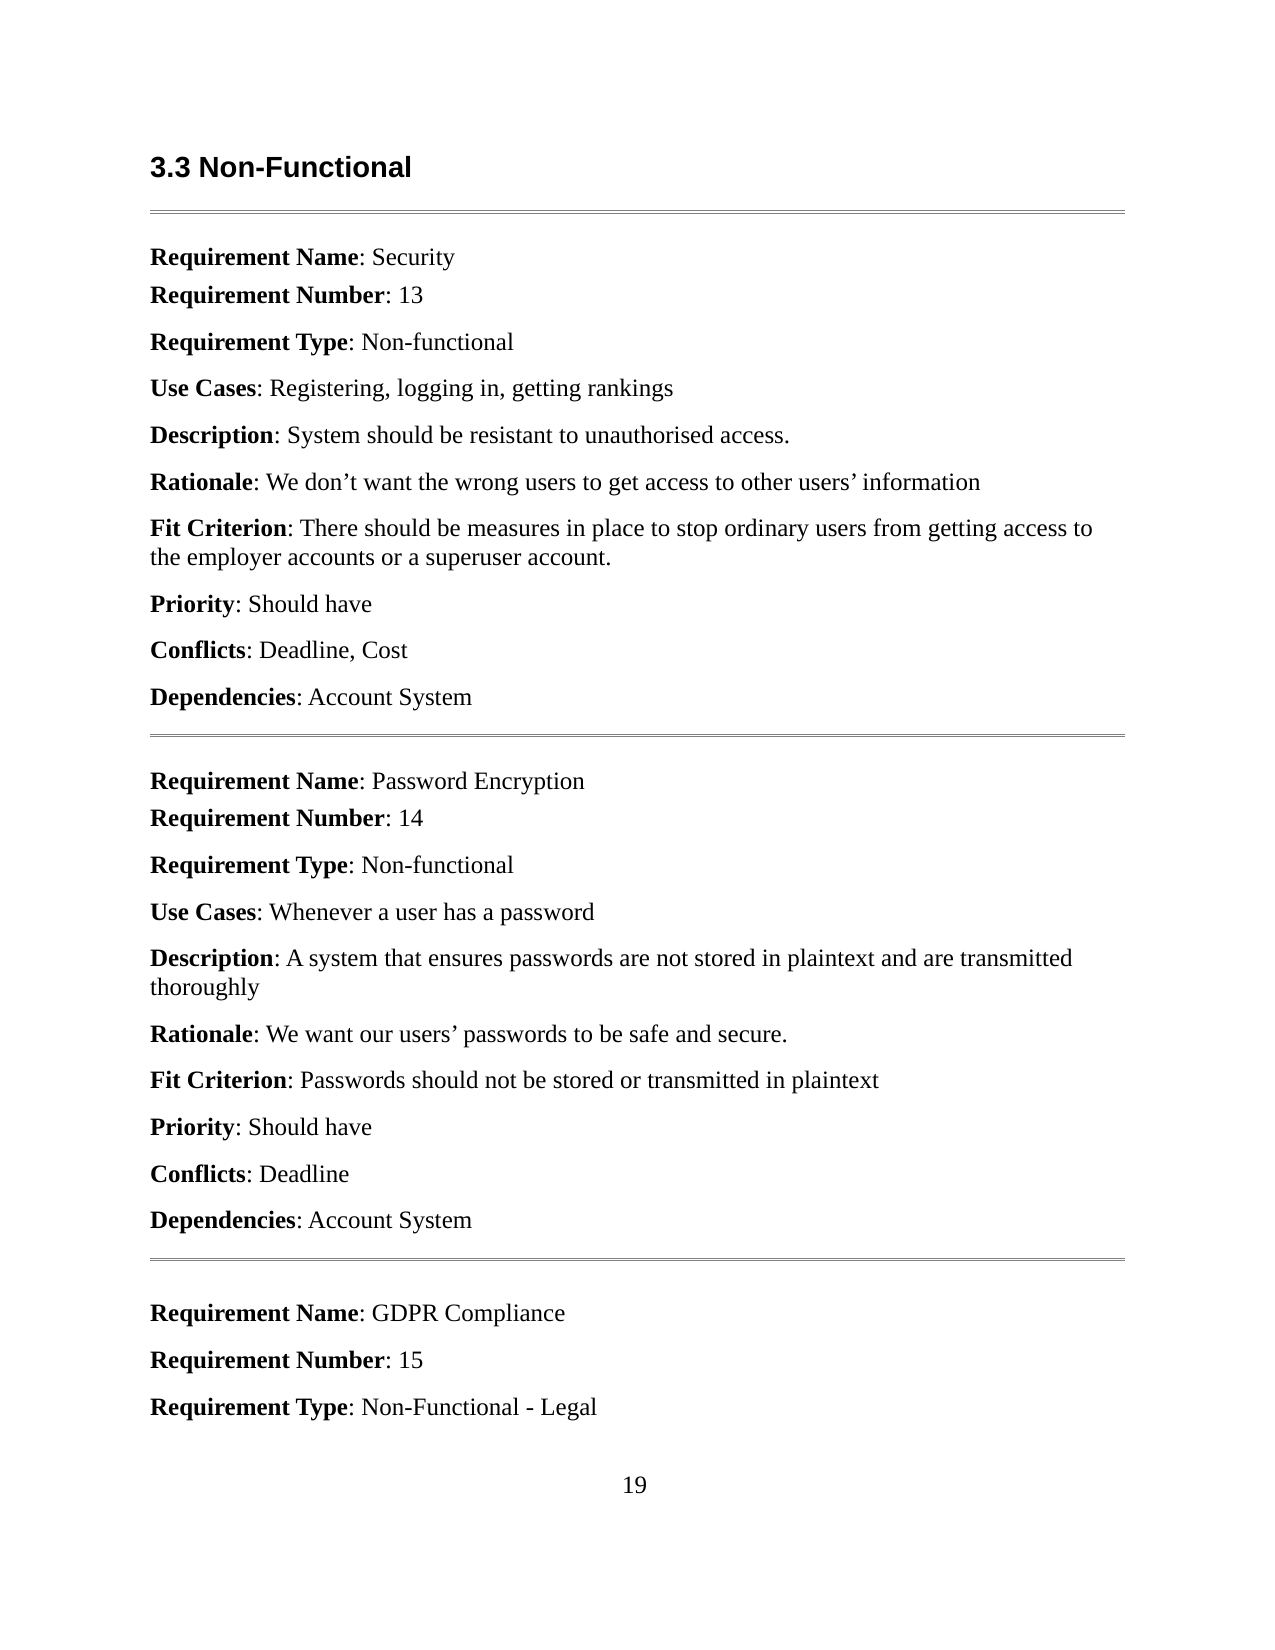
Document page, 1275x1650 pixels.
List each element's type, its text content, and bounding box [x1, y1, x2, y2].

text Rationale: We want our users’ passwords to be safe and secure. [150, 1019, 1125, 1048]
text Requirement Number: 13 [150, 280, 1125, 309]
subtitle 3.3 Non-Functional [150, 150, 1125, 183]
text Requirement Type: Non-functional [150, 327, 1125, 355]
text Fit Criterion: There should be measures in place to stop ordinary users from getting access to the employer accounts or a superuser account. [150, 513, 1125, 571]
text Description: System should be resistant to unauthorised access. [150, 420, 1125, 449]
text Priority: Should have [150, 589, 1125, 617]
text Dependencies: Account System [150, 1206, 1125, 1234]
text Requirement Name: GDPR Compliance [150, 1298, 1125, 1327]
text Requirement Type: Non-Functional - Legal [150, 1392, 1125, 1421]
text Priority: Should have [150, 1112, 1125, 1141]
text Description: A system that ensures passwords are not stored in plaintext and are transmitted thoroughly [150, 943, 1125, 1001]
text Requirement Name: Password Encryption [150, 766, 1125, 794]
text Use Cases: Whenever a user has a password [150, 897, 1125, 926]
text Requirement Number: 14 [150, 803, 1125, 832]
text Use Cases: Registering, logging in, getting rankings [150, 373, 1125, 402]
text Fit Criterion: Passwords should not be stored or transmitted in plaintext [150, 1066, 1125, 1094]
text Requirement Type: Non-functional [150, 850, 1125, 879]
text Requirement Number: 15 [150, 1345, 1125, 1374]
text Dependencies: Account System [150, 682, 1125, 711]
text Rationale: We don’t want the wrong users to get access to other users’ information [150, 467, 1125, 495]
text Requirement Name: Security [150, 242, 1125, 271]
text Conflicts: Deadline, Cost [150, 635, 1125, 664]
text Conflicts: Deadline [150, 1159, 1125, 1188]
